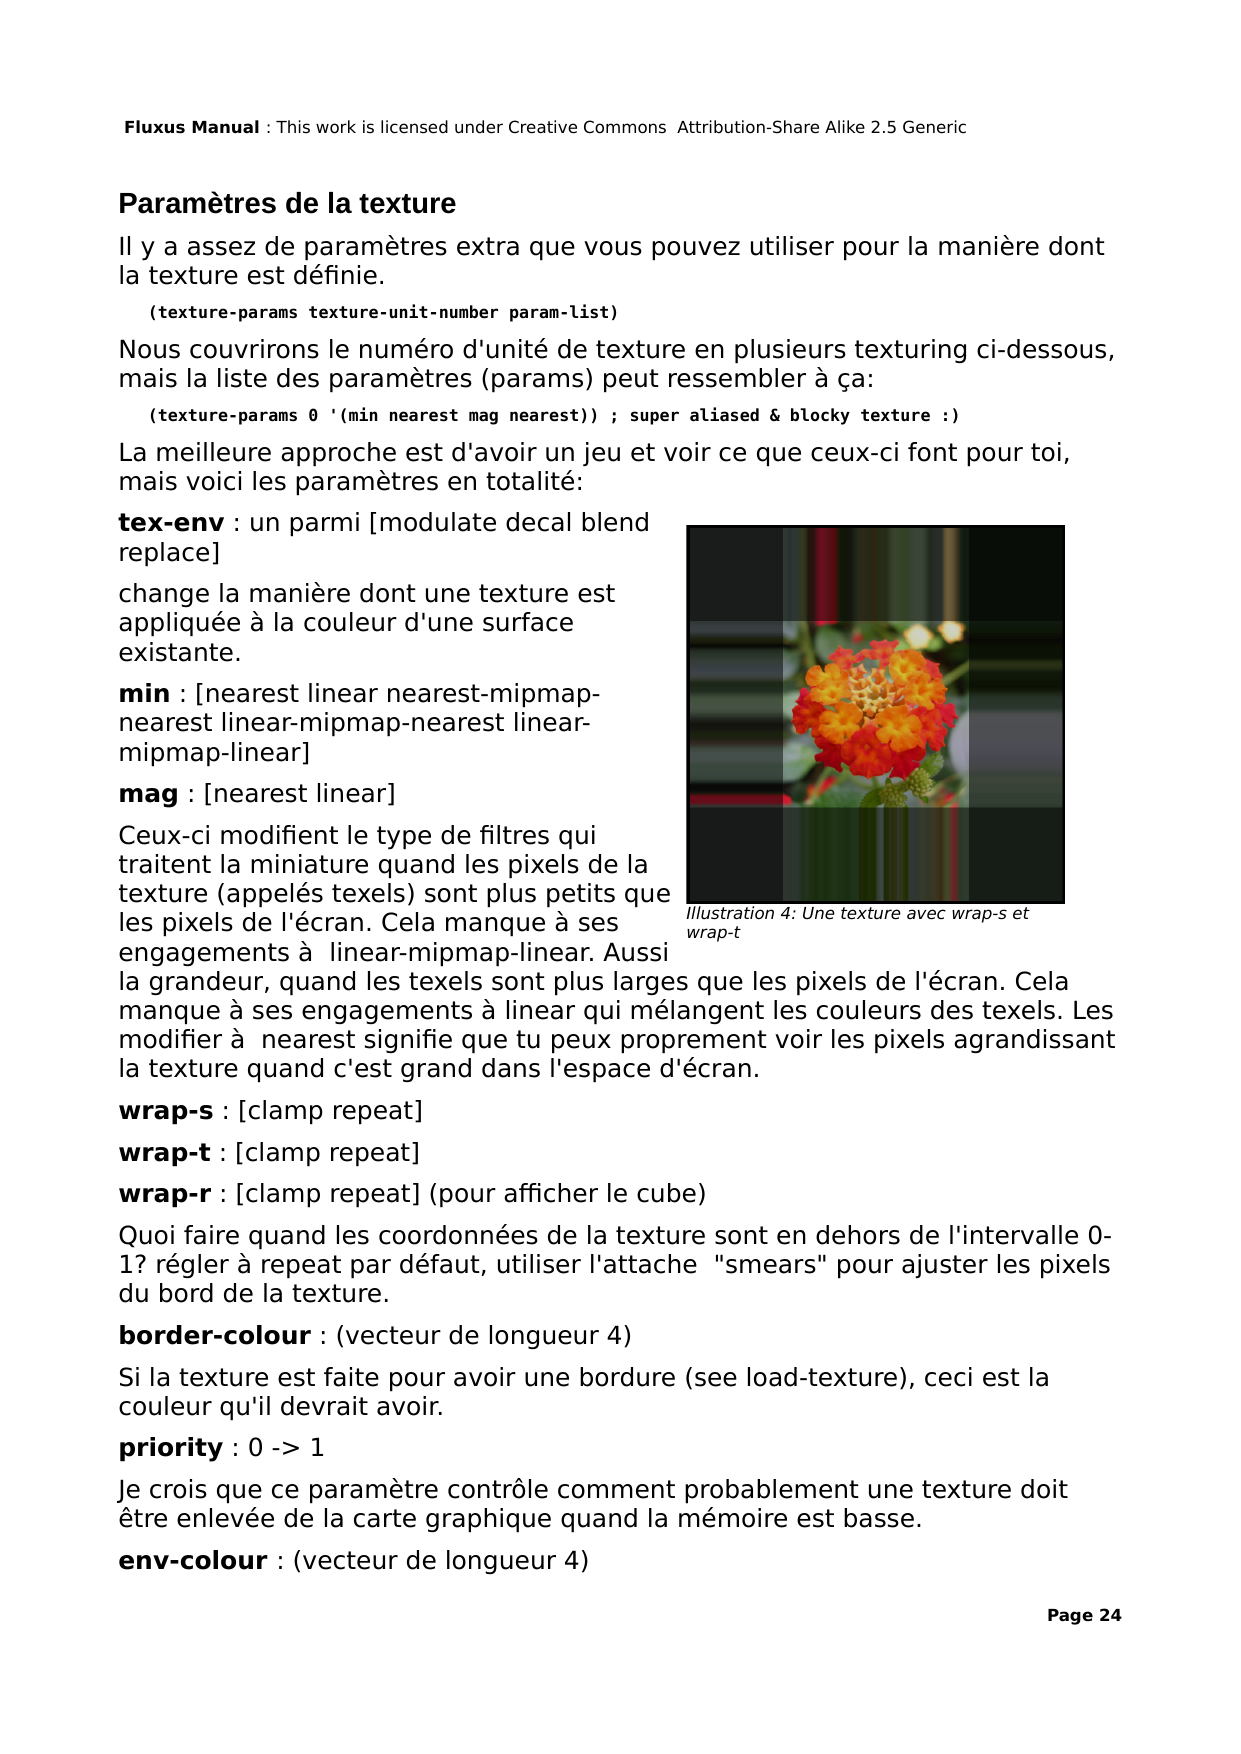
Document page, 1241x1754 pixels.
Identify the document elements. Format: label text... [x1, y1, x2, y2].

text (texture-params texture-unit-number param-list) [148, 303, 1122, 323]
text env-colour : (vecteur de longueur 4) [118, 1546, 1122, 1575]
text Il y a assez de paramètres extra que vous pouvez utiliser pour la manière dont la texture est définie. [118, 232, 1122, 291]
text La meilleure approche est d'avoir un jeu et voir ce que ceux-ci font pour toi, mais voici les paramètres en totalité: [118, 438, 1122, 496]
text wrap-s : [clamp repeat] [118, 1096, 1122, 1125]
text border-colour : (vecteur de longueur 4) [118, 1321, 1122, 1350]
text Quoi faire quand les coordonnées de la texture sont en dehors de l'intervalle 0-1? régler à repeat par défaut, utiliser l'attache "smears" pour ajuster les pixels du bord de la texture. [118, 1221, 1122, 1309]
picture [686, 525, 1065, 904]
text Ceux-ci modifient le type de filtres qui traitent la miniature quand les pixels de la texture (appelés texels) sont plus petits que les pixels de l'écran. Cela manque à ses engagements à linear-mipmap-linear. Aussi la grandeur, quand les texels sont plus larges que les pixels de l'écran. Cela manque à ses engagements à linear qui mélangent les couleurs des texels. Les modifier à nearest signifie que tu peux proprement voir les pixels agrandissant la texture quand c'est grand dans l'espace d'écran. [118, 821, 1122, 1084]
text Je crois que ce paramètre contrôle comment probablement une texture doit être enlevée de la carte graphique quand la mémoire est basse. [118, 1475, 1122, 1534]
text Illustration 4: Une texture avec wrap-s et wrap-t [686, 904, 1064, 943]
subtitle Paramètres de la texture [118, 186, 1122, 220]
text [1065, 779, 1122, 809]
text [1065, 579, 1122, 667]
text wrap-r : [clamp repeat] (pour afficher le cube) [118, 1179, 1122, 1209]
text Si la texture est faite pour avoir une bordure (see load-texture), ceci est la couleur qu'il devrait avoir. [118, 1363, 1122, 1421]
text priority : 0 -> 1 [118, 1434, 1122, 1463]
text min : [nearest linear nearest-mipmap-nearest linear-mipmap-nearest linear-mipmap-linear] [118, 679, 686, 767]
text (texture-params 0 '(min nearest mag nearest)) ; super aliased & blocky texture :) [148, 406, 1122, 425]
text change la manière dont une texture est appliquée à la couleur d'une surface existante. [118, 579, 686, 667]
text wrap-t : [clamp repeat] [118, 1138, 1122, 1167]
text [1065, 679, 1122, 767]
text mag : [nearest linear] [118, 779, 686, 809]
text tex-env : un parmi [modulate decal blend replace] [118, 509, 1122, 567]
text Nous couvrirons le numéro d'unité de texture en plusieurs texturing ci-dessous, mais la liste des paramètres (params) peut ressembler à ça: [118, 335, 1122, 393]
